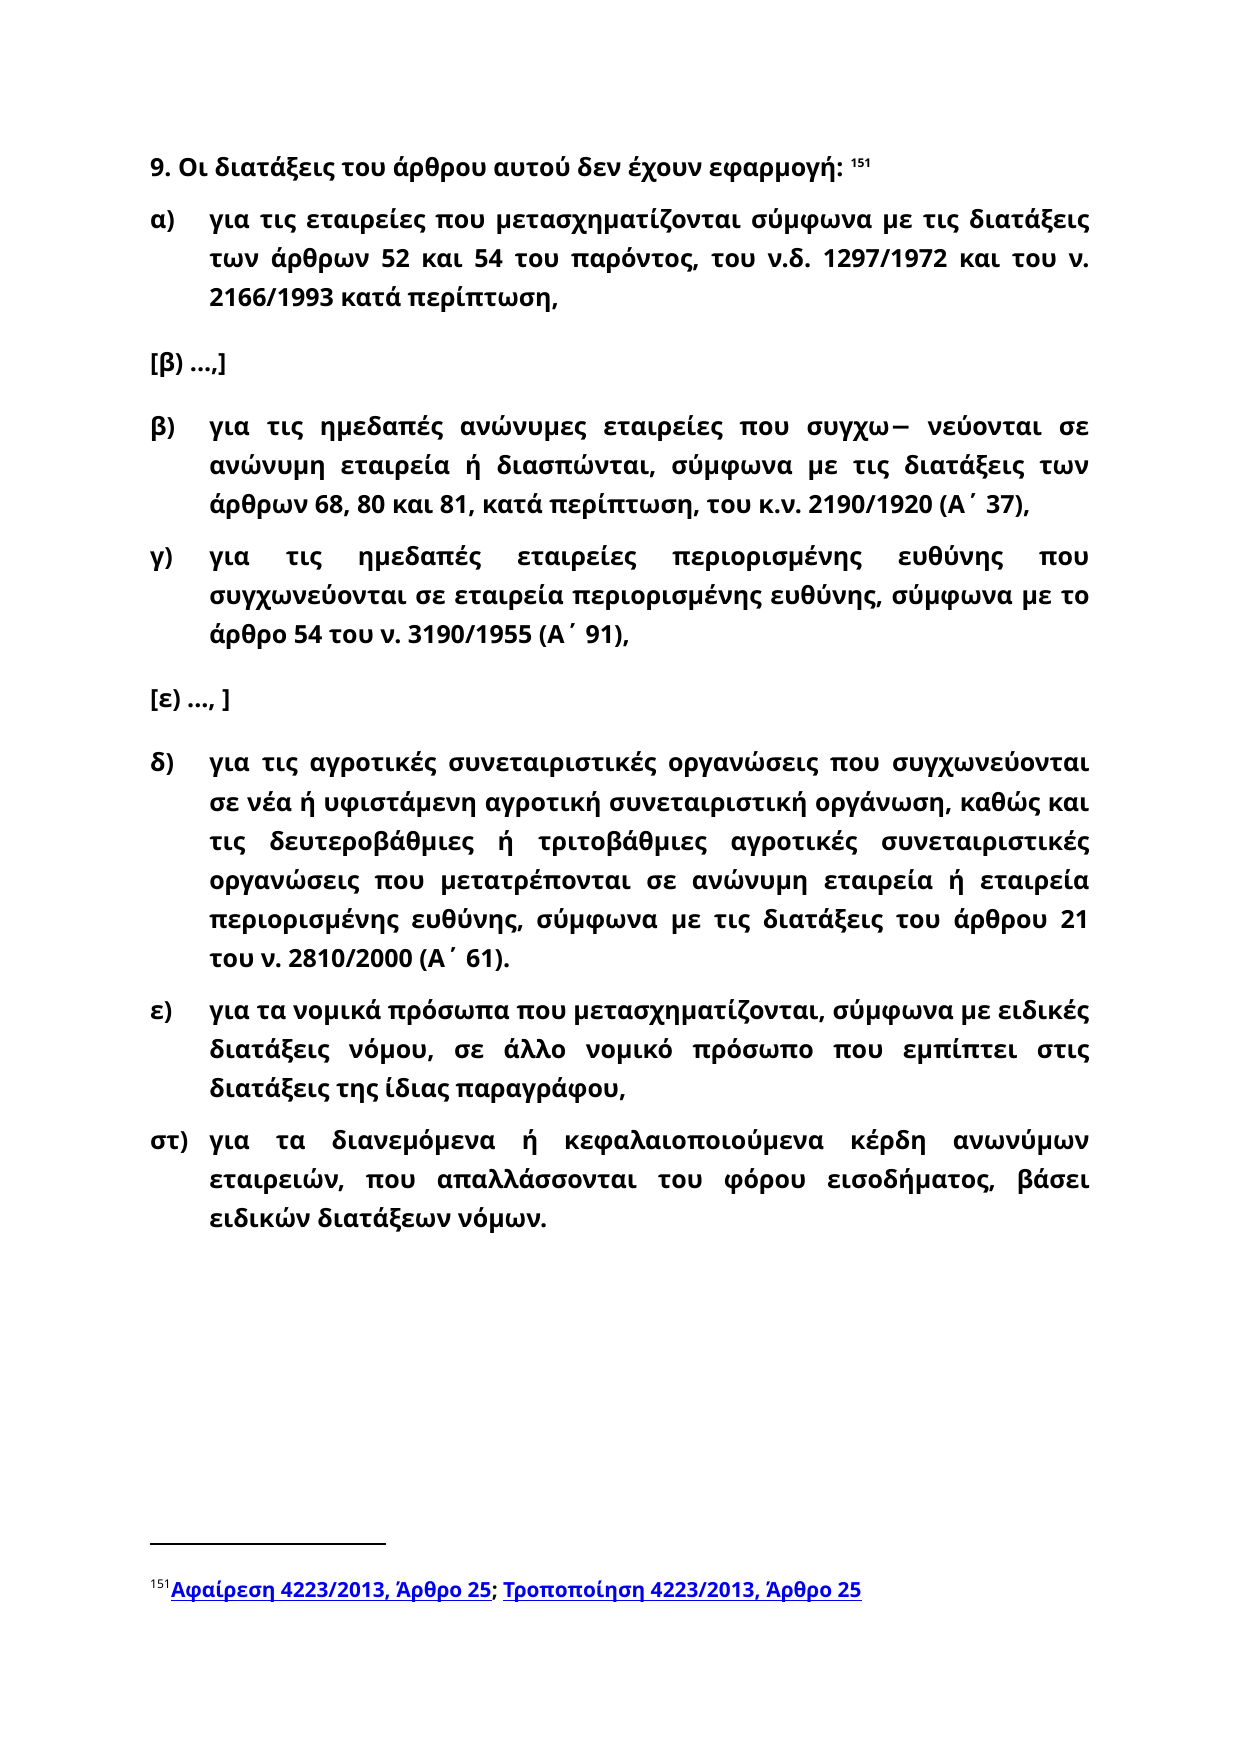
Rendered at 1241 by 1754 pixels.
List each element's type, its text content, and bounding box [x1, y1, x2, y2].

list ε) για τα νομικά πρόσωπα που μετασχηματίζονται, σύμφωνα με ειδικές διατάξεις νόμου, σε άλλο νομικό πρόσωπο που εμπίπτει στις διατάξεις της ίδιας παραγράφου, [150, 992, 1090, 1105]
text 9. Οι διατάξεις του άρθρου αυτού δεν έχουν εφαρμογή: [150, 150, 1090, 184]
list στ) για τα διανεμόμενα ή κεφαλαιοποιούμενα κέρδη ανωνύμων εταιρειών, που απαλλάσσονται του φόρου εισοδήματος, βάσει ειδικών διατάξεων νόμων. [150, 1122, 1090, 1235]
text [β) ...,] [150, 344, 1090, 378]
list δ) για τις αγροτικές συνεταιριστικές οργανώσεις που συγχωνεύονται σε νέα ή υφιστάμενη αγροτική συνεταιριστική οργάνωση, καθώς και τις δευτεροβάθμιες ή τριτοβάθμιες αγροτικές συνεταιριστικές οργανώσεις που μετατρέπονται σε ανώνυμη εταιρεία ή εταιρεία περιορισμένης ευθύνης, σύμφωνα με τις διατάξεις του άρθρου 21 του ν. 2810/2000 (Α΄ 61). [150, 745, 1090, 975]
text Αφαίρεση 4223/2013, Άρθρο 25; Τροποποίηση 4223/2013, Άρθρο 25 [150, 1576, 1090, 1604]
list α) για τις εταιρείες που μετασχηματίζονται σύμφωνα με τις διατάξεις των άρθρων 52 και 54 του παρόντος, του ν.δ. 1297/1972 και του ν. 2166/1993 κατά περίπτωση, [150, 202, 1090, 314]
list β) για τις ημεδαπές ανώνυμες εταιρείες που συγχω− νεύονται σε ανώνυμη εταιρεία ή διασπώνται, σύμφωνα με τις διατάξεις των άρθρων 68, 80 και 81, κατά περίπτωση, του κ.ν. 2190/1920 (Α΄ 37), [150, 408, 1090, 521]
text [ε) ..., ] [150, 681, 1090, 715]
list γ) για τις ημεδαπές εταιρείες περιορισμένης ευθύνης που συγχωνεύονται σε εταιρεία περιορισμένης ευθύνης, σύμφωνα με το άρθρο 54 του ν. 3190/1955 (Α΄ 91), [150, 538, 1090, 651]
